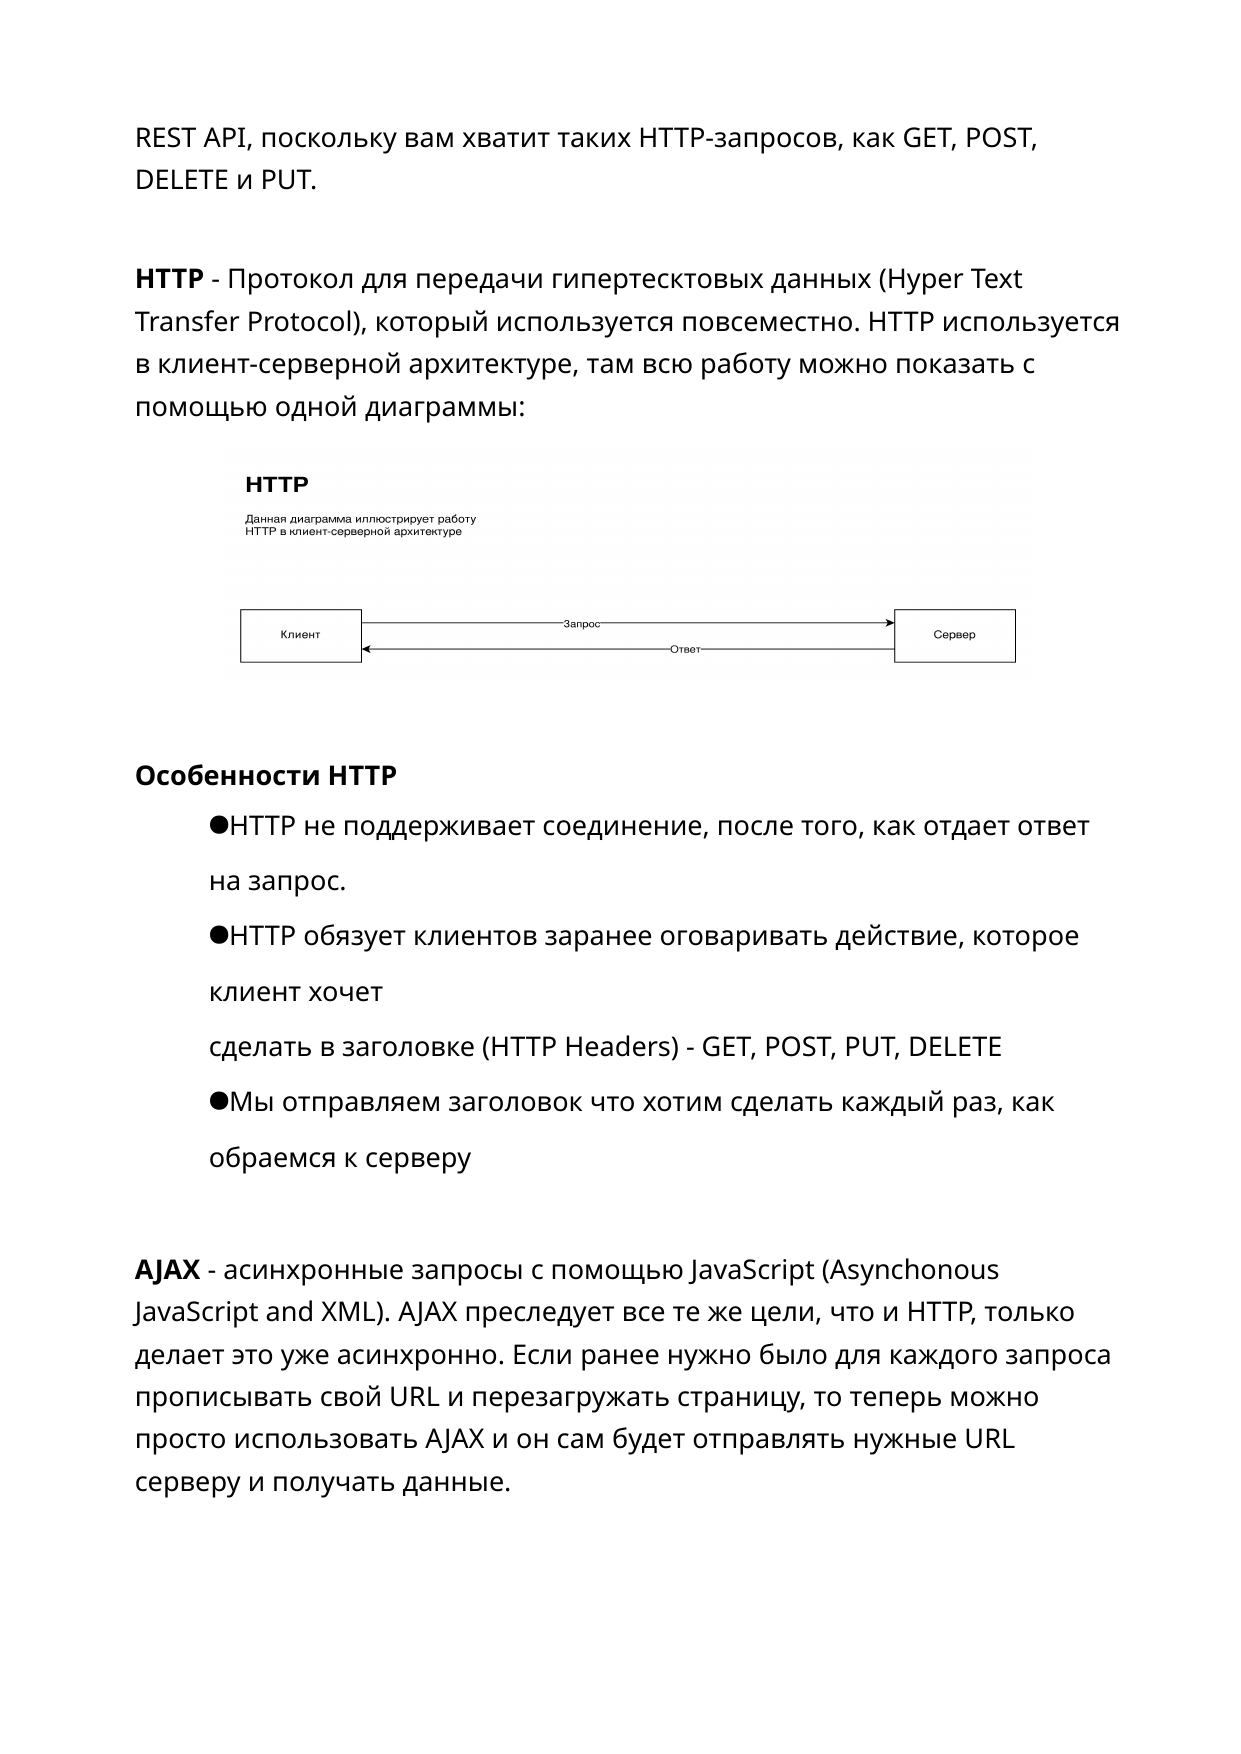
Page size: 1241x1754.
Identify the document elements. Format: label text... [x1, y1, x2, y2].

list HTTP обязует клиентов заранее оговаривать действие, которое клиент хочет сделать в заголовке (HTTP Headers) - GET, POST, PUT, DELETE [134, 917, 1121, 1064]
text REST API, поскольку вам хватит таких HTTP-запросов, как GET, POST, DELETE и PUT. [134, 118, 1121, 240]
list HTTP не поддерживает соединение, после того, как отдает ответ на запрос. [134, 806, 1121, 898]
picture [220, 444, 1036, 680]
subtitle Особенности HTTP [134, 757, 1121, 794]
text HTTP - Протокол для передачи гипертесктовых данных (Hyper Text Transfer Protocol), который используется повсеместно. HTTP используется в клиент-серверной архитектуре, там всю работу можно показать с помощью одной диаграммы: [134, 260, 1121, 424]
text AJAX - асинхронные запросы с помощью JavaScript (Asynchonous JavaScript and XML). AJAX преследует все те же цели, что и HTTP, только делает это уже асинхронно. Если ранее нужно было для каждого запроса прописывать свой URL и перезагружать страницу, то теперь можно просто использовать AJAX и он сам будет отправлять нужные URL серверу и получать данные. [134, 1250, 1121, 1499]
list Мы отправляем заголовок что хотим сделать каждый раз, как обраемся к серверу [134, 1083, 1121, 1175]
